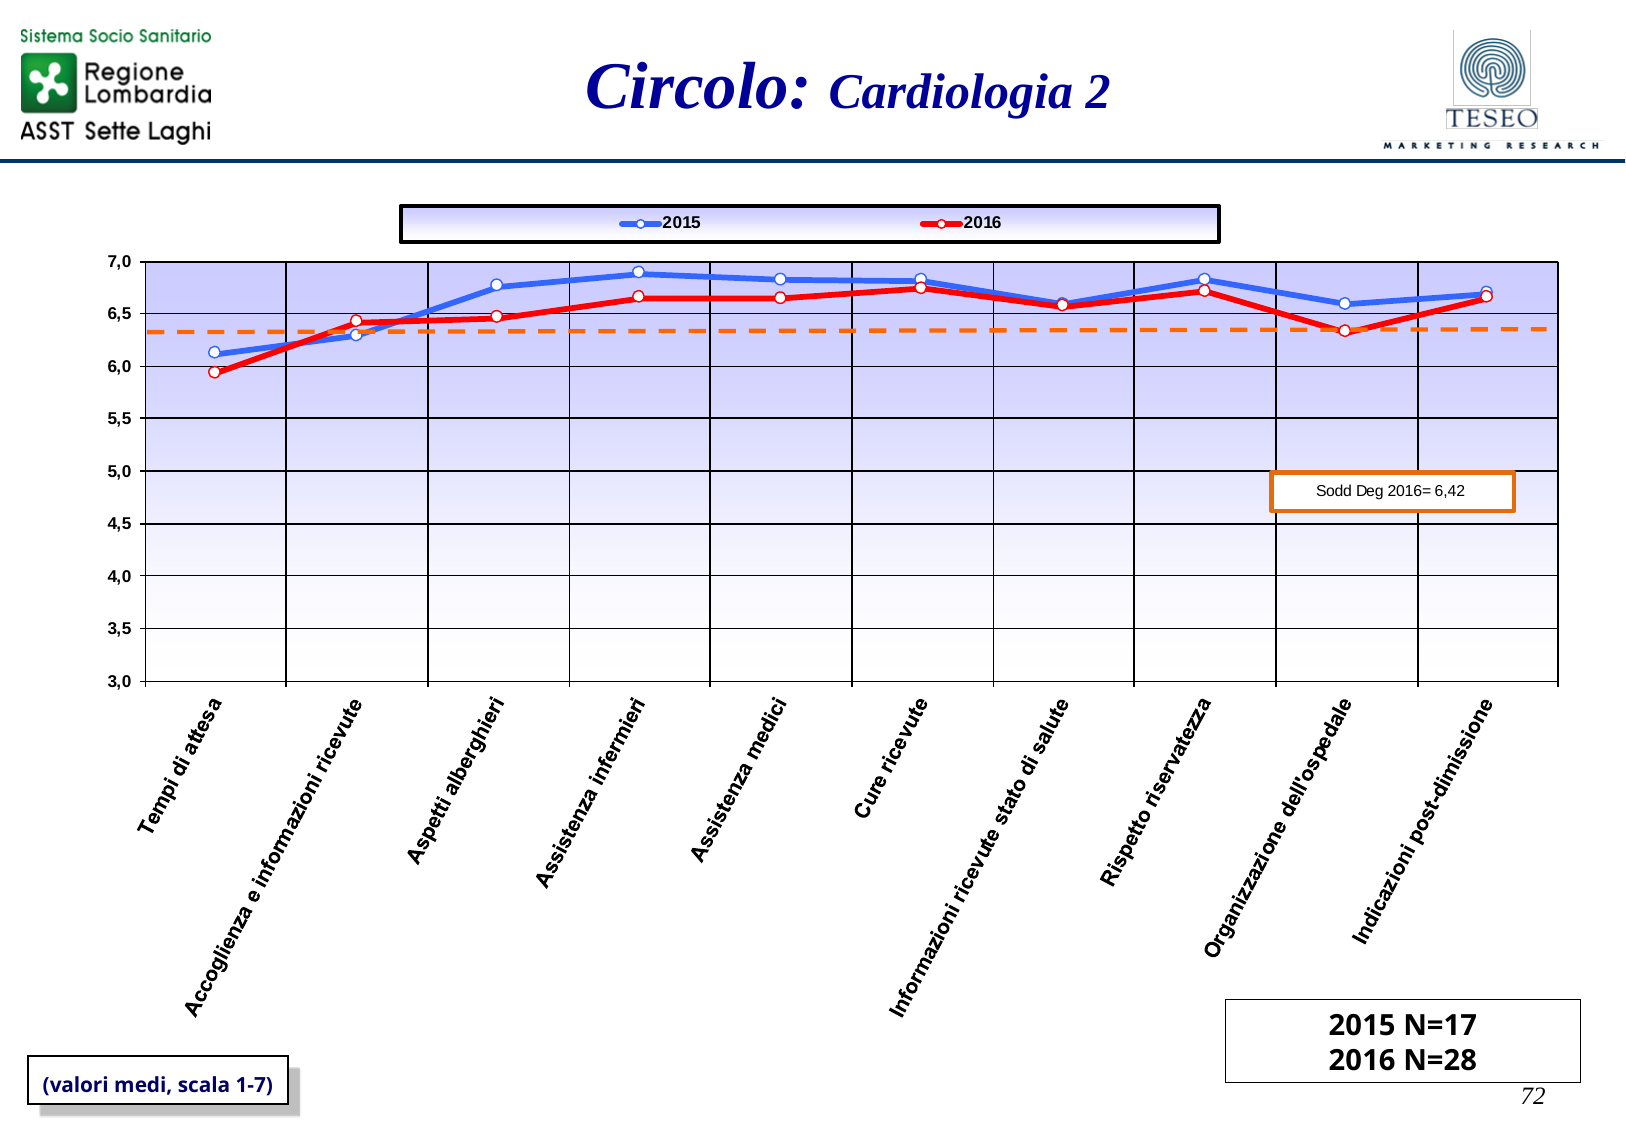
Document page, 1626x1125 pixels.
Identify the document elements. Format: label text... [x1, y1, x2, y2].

picture [63, 195, 1562, 1048]
picture [1381, 30, 1604, 149]
text_box (valori medi, scala 1-7) [27, 1056, 288, 1105]
text_box 2015 N=17 2016 N=28 [1225, 999, 1581, 1083]
text_box Circolo: Cardiologia 2 [304, 18, 1392, 144]
picture [21, 26, 211, 148]
